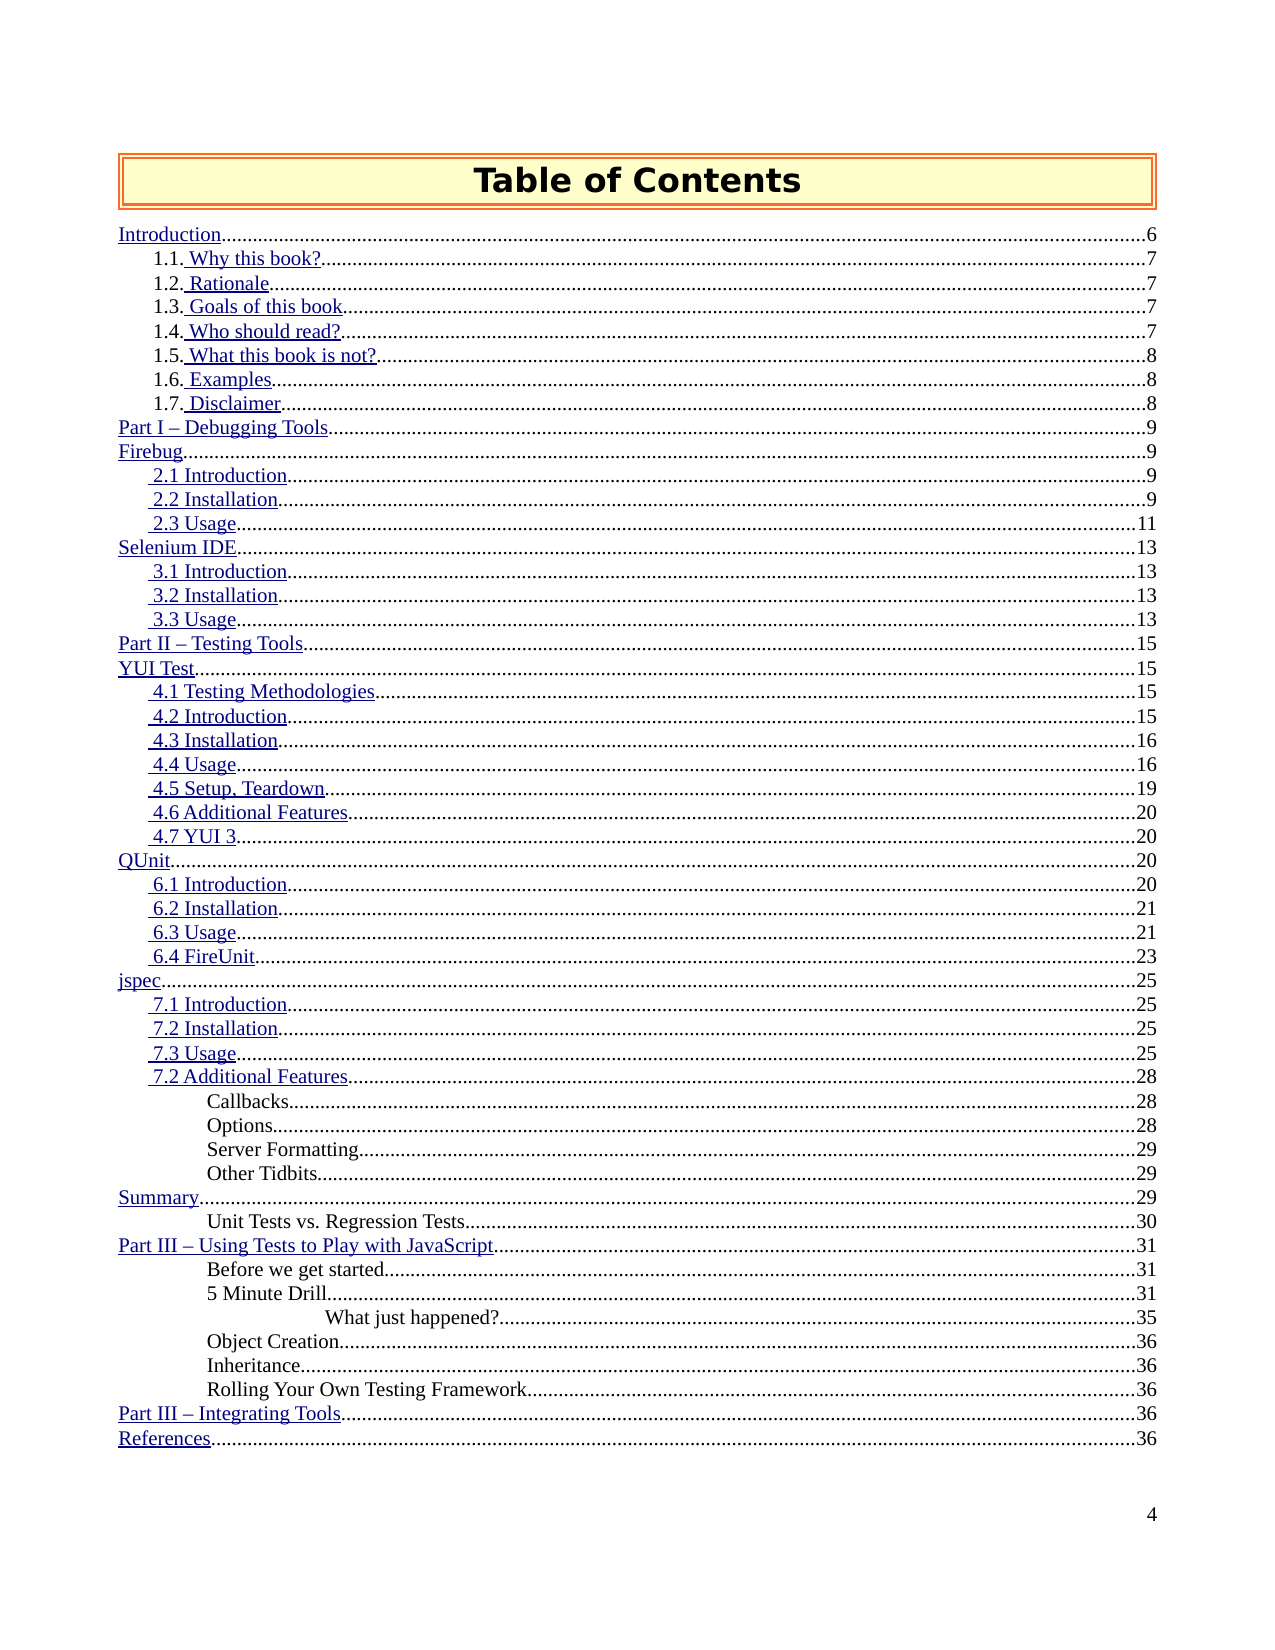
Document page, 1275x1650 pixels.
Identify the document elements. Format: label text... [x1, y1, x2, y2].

text 3.1 Introduction 13 [148, 559, 1157, 583]
text Server Formatting 29 [207, 1137, 1157, 1161]
text 7.1 Introduction 25 [148, 992, 1157, 1016]
text 7.3 Usage 25 [148, 1040, 1157, 1064]
text jspec 25 [118, 968, 1157, 992]
text 2.1 Introduction 9 [148, 463, 1157, 487]
text Before we get started 31 [207, 1257, 1157, 1281]
text 6.1 Introduction 20 [148, 872, 1157, 896]
text Rolling Your Own Testing Framework 36 [207, 1377, 1157, 1401]
text 4.2 Introduction 15 [148, 703, 1157, 728]
text Firebug 9 [118, 439, 1157, 463]
text 2.2 Installation 9 [148, 487, 1157, 511]
text Inheritance 36 [207, 1353, 1157, 1377]
text Unit Tests vs. Regression Tests 30 [207, 1209, 1157, 1233]
text YUI Test 15 [118, 655, 1157, 679]
text 4.5 Setup, Teardown 19 [148, 776, 1157, 800]
text 1.5. What this book is not? 8 [148, 343, 1157, 367]
text 6.3 Usage 21 [148, 920, 1157, 944]
text Part III – Using Tests to Play with JavaScript 31 [118, 1233, 1157, 1257]
text 4.4 Usage 16 [148, 752, 1157, 776]
text 7.2 Additional Features 28 [148, 1064, 1157, 1088]
text 3.2 Installation 13 [148, 583, 1157, 607]
text 6.2 Installation 21 [148, 896, 1157, 920]
text 1.4. Who should read? 7 [148, 318, 1157, 343]
text 7.2 Installation 25 [148, 1016, 1157, 1040]
text 1.6. Examples 8 [148, 367, 1157, 391]
text What just happened? 35 [324, 1305, 1157, 1329]
text QUnit 20 [118, 848, 1157, 872]
text Part I – Debugging Tools 9 [118, 415, 1157, 439]
text Selenium IDE 13 [118, 535, 1157, 559]
text Part III – Integrating Tools 36 [118, 1401, 1157, 1425]
text Introduction 6 [118, 222, 1157, 246]
text 1.1. Why this book? 7 [148, 246, 1157, 270]
text 3.3 Usage 13 [148, 607, 1157, 631]
text 5 Minute Drill 31 [207, 1281, 1157, 1305]
text 6.4 FireUnit 23 [148, 944, 1157, 968]
text 1.7. Disclaimer 8 [148, 391, 1157, 415]
text 1.2. Rationale 7 [148, 270, 1157, 294]
text References 36 [118, 1425, 1157, 1449]
text 2.3 Usage 11 [148, 511, 1157, 535]
text Summary 29 [118, 1185, 1157, 1209]
text 4.3 Installation 16 [148, 728, 1157, 752]
text Part II – Testing Tools 15 [118, 631, 1157, 655]
text 1.3. Goals of this book 7 [148, 294, 1157, 318]
text 4.1 Testing Methodologies 15 [148, 679, 1157, 703]
text Other Tidbits 29 [207, 1161, 1157, 1185]
text 4.6 Additional Features 20 [148, 800, 1157, 824]
text Object Creation 36 [207, 1329, 1157, 1353]
text Options 28 [207, 1113, 1157, 1137]
text 4.7 YUI 3 20 [148, 824, 1157, 848]
text Callbacks 28 [207, 1088, 1157, 1113]
